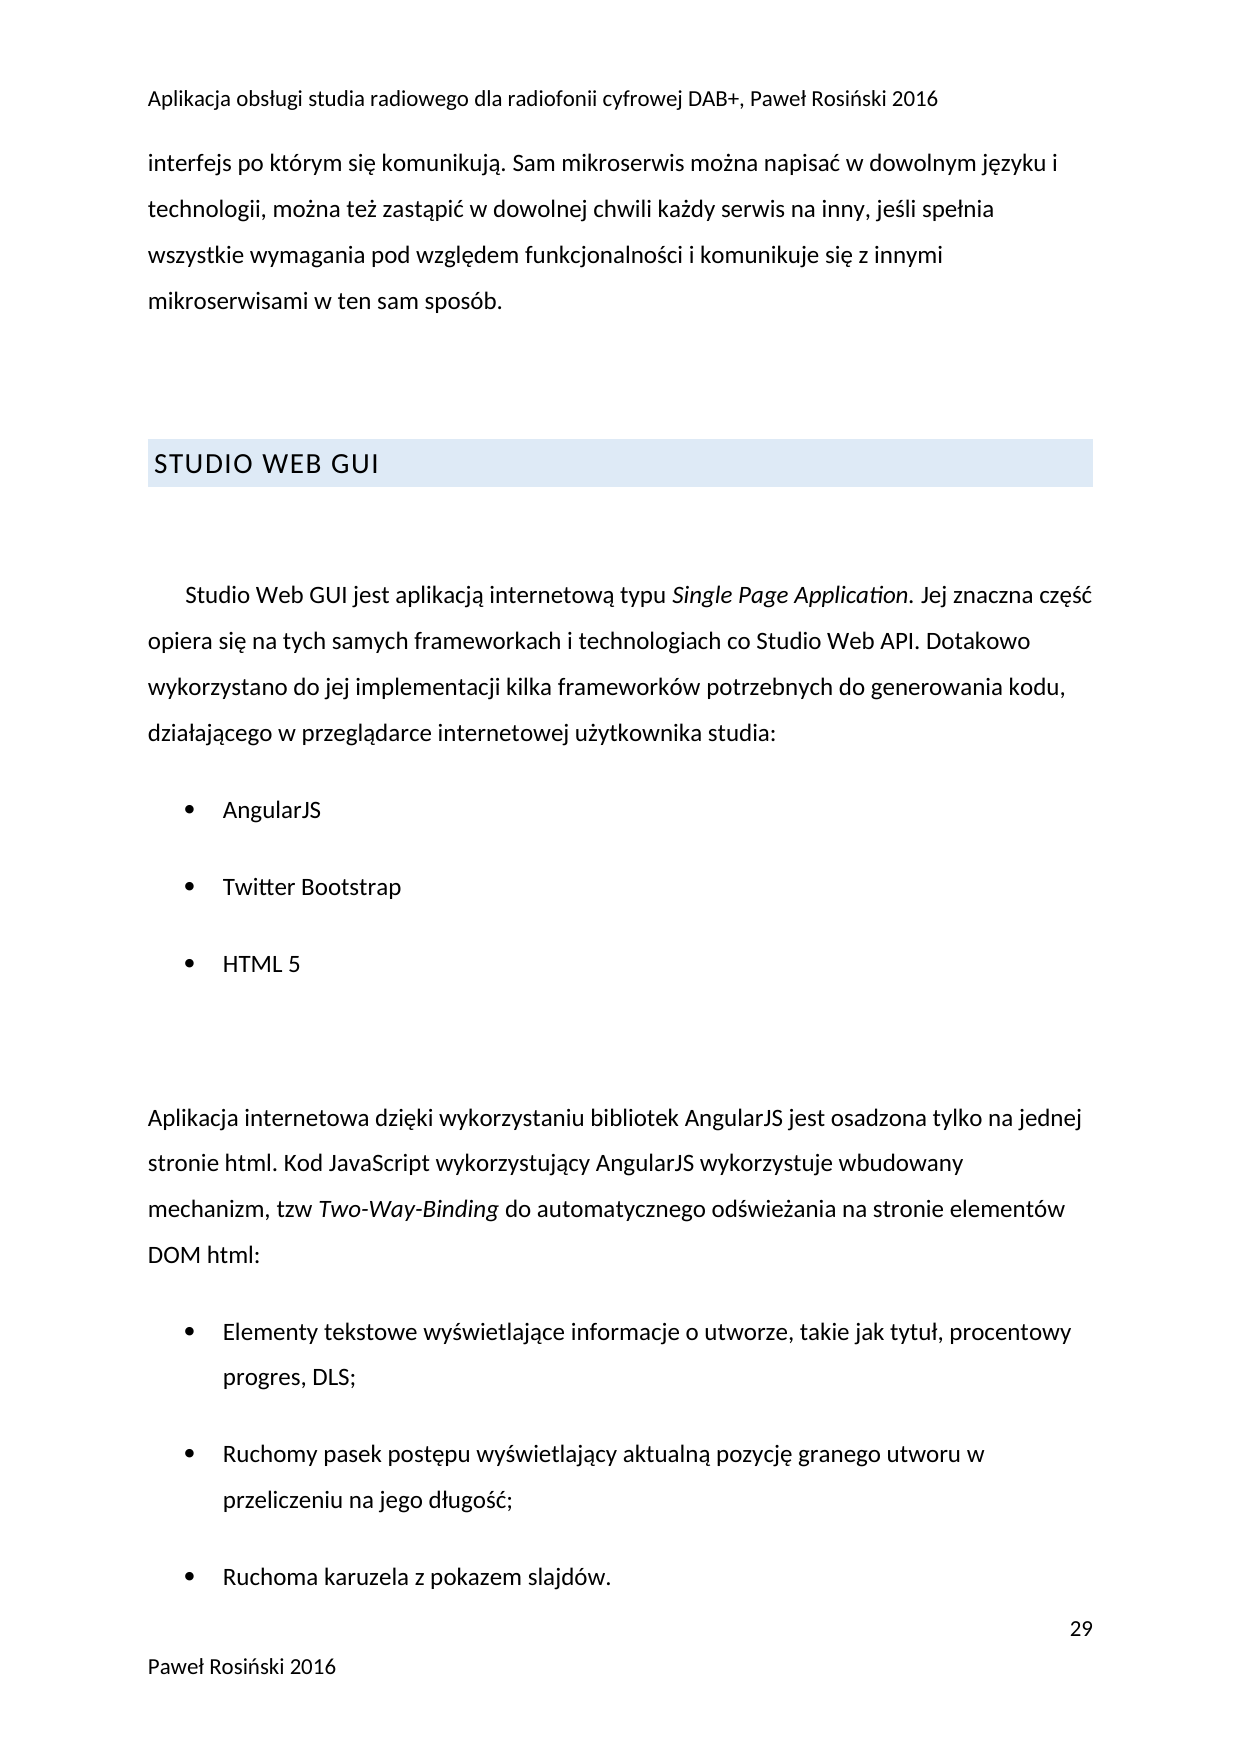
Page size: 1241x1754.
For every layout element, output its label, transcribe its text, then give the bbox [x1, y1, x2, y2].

text Studio Web GUI [154, 445, 1086, 481]
list Ruchoma karuzela z pokazem slajdów. [185, 1561, 1093, 1592]
list Ruchomy pasek postępu wyświetlający aktualną pozycję granego utworu w przeliczeniu na jego długość; [185, 1438, 1093, 1515]
text Aplikacja internetowa dzięki wykorzystaniu bibliotek AngularJS jest osadzona tylko na jednej stronie html. Kod JavaScript wykorzystujący AngularJS wykorzystuje wbudowany mechanizm, tzw Two-Way-Binding do automatycznego odświeżania na stronie elementów DOM html: [148, 1102, 1093, 1269]
text interfejs po którym się komunikują. Sam mikroserwis można napisać w dowolnym języku i technologii, można też zastąpić w dowolnej chwili każdy serwis na inny, jeśli spełnia wszystkie wymagania pod względem funkcjonalności i komunikuje się z innymi mikroserwisami w ten sam sposób. [148, 148, 1093, 315]
list HTML 5 [185, 948, 1093, 978]
list Elementy tekstowe wyświetlające informacje o utworze, takie jak tytuł, procentowy progres, DLS; [185, 1316, 1093, 1392]
list Twitter Bootstrap [185, 871, 1093, 901]
text Studio Web GUI jest aplikacją internetową typu Single Page Application. Jej znaczna część opiera się na tych samych frameworkach i technologiach co Studio Web API. Dotakowo wykorzystano do jej implementacji kilka frameworków potrzebnych do generowania kodu, działającego w przeglądarce internetowej użytkownika studia: [148, 579, 1093, 747]
list AngularJS [185, 794, 1093, 824]
